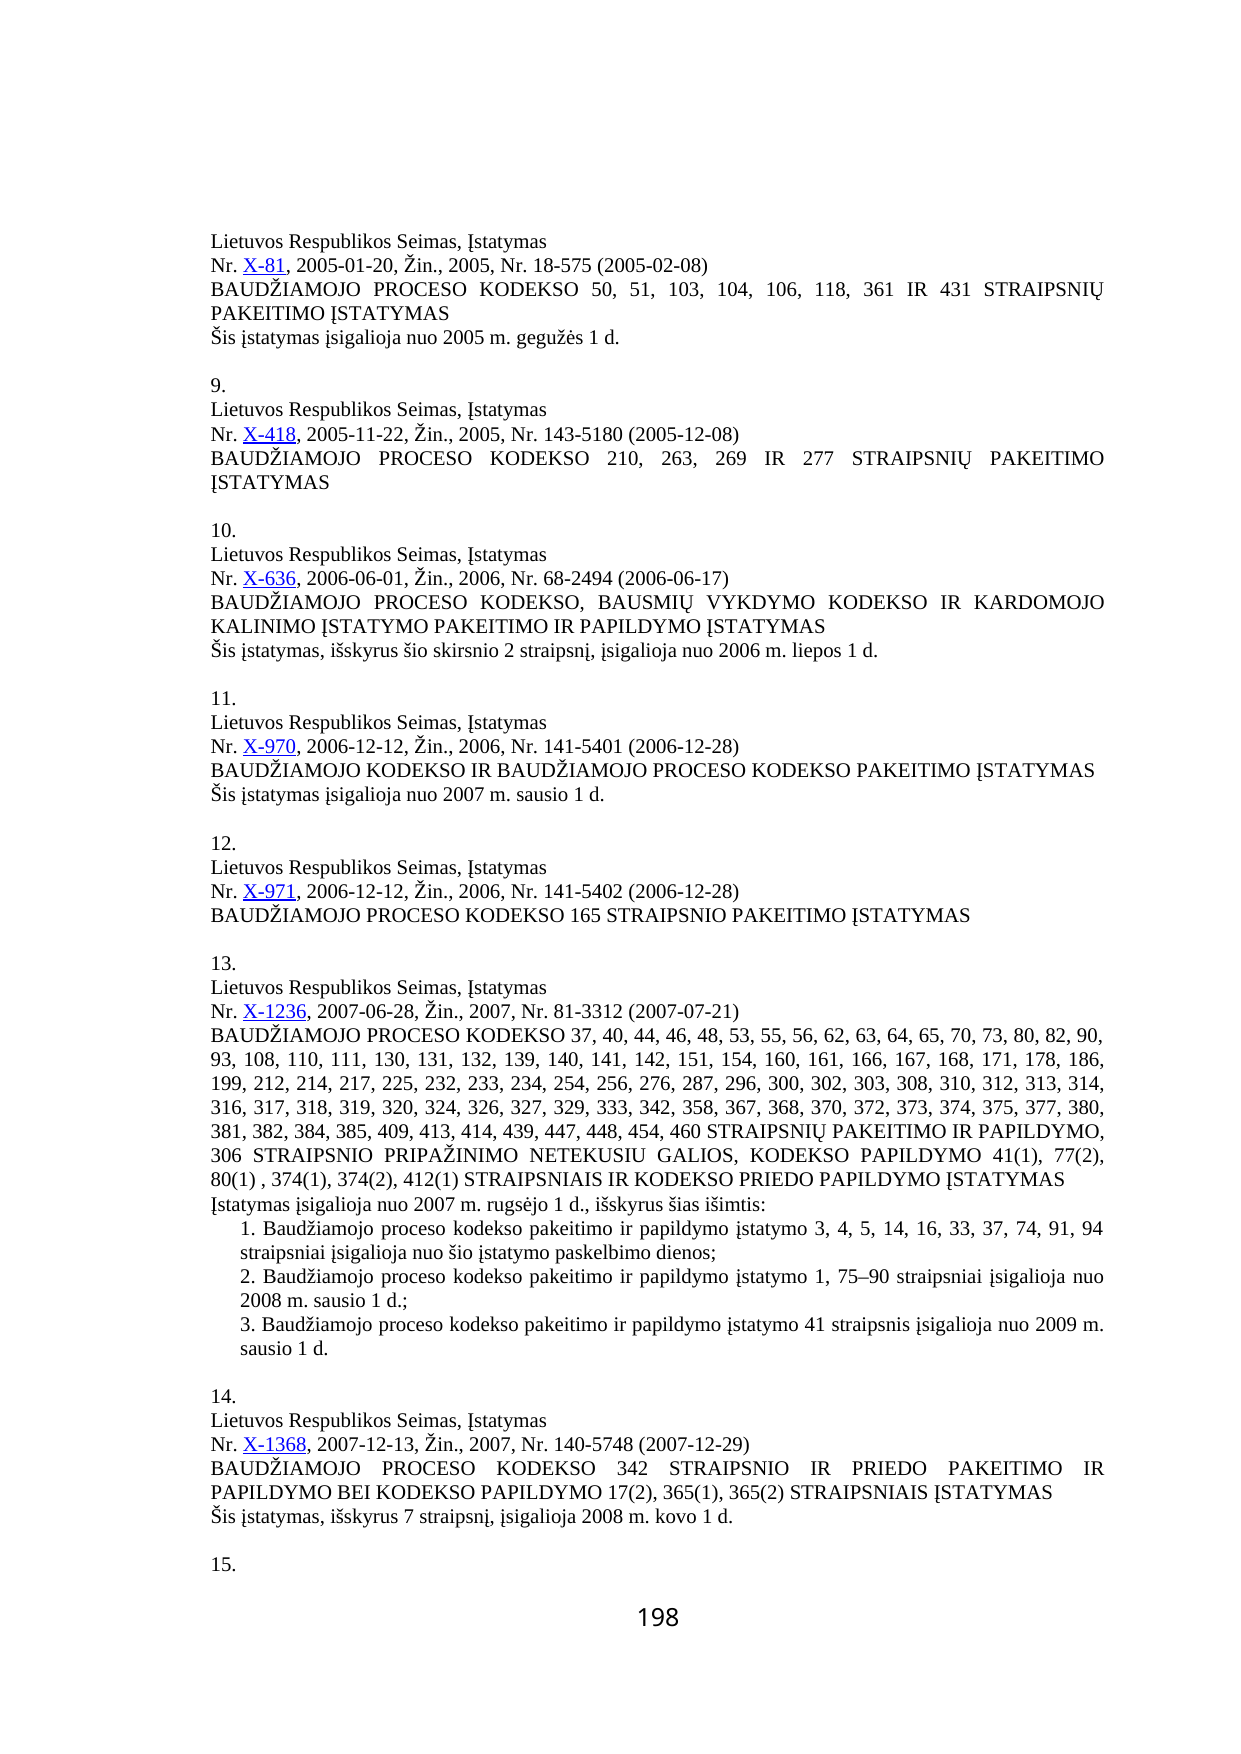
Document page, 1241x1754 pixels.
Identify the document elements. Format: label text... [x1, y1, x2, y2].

text Lietuvos Respublikos Seimas, Įstatymas [210, 710, 1105, 734]
text Lietuvos Respublikos Seimas, Įstatymas [210, 397, 1105, 421]
text BAUDŽIAMOJO KODEKSO IR BAUDŽIAMOJO PROCESO KODEKSO PAKEITIMO ĮSTATYMAS [210, 758, 1105, 782]
text BAUDŽIAMOJO PROCESO KODEKSO 165 STRAIPSNIO PAKEITIMO ĮSTATYMAS [210, 903, 1105, 927]
text Nr. X-970, 2006-12-12, Žin., 2006, Nr. 141-5401 (2006-12-28) [210, 734, 1105, 758]
text BAUDŽIAMOJO PROCESO KODEKSO 37, 40, 44, 46, 48, 53, 55, 56, 62, 63, 64, 65, 70, 73, 80, 82, 90, 93, 108, 110, 111, 130, 131, 132, 139, 140, 141, 142, 151, 154, 160, 161, 166, 167, 168, 171, 178, 186, 199, 212, 214, 217, 225, 232, 233, 234, 254, 256, 276, 287, 296, 300, 302, 303, 308, 310, 312, 313, 314, 316, 317, 318, 319, 320, 324, 326, 327, 329, 333, 342, 358, 367, 368, 370, 372, 373, 374, 375, 377, 380, 381, 382, 384, 385, 409, 413, 414, 439, 447, 448, 454, 460 STRAIPSNIŲ PAKEITIMO IR PAPILDYMO, 306 STRAIPSNIO PRIPAŽINIMO NETEKUSIU GALIOS, KODEKSO PAPILDYMO 41(1), 77(2), 80(1) , 374(1), 374(2), 412(1) STRAIPSNIAIS IR KODEKSO PRIEDO PAPILDYMO ĮSTATYMAS [210, 1023, 1105, 1191]
text Nr. X-418, 2005-11-22, Žin., 2005, Nr. 143-5180 (2005-12-08) [210, 421, 1105, 446]
text Šis įstatymas, išskyrus šio skirsnio 2 straipsnį, įsigalioja nuo 2006 m. liepos 1 d. [210, 638, 1105, 662]
text Šis įstatymas įsigalioja nuo 2005 m. gegužės 1 d. [210, 325, 1105, 349]
text 10. [210, 518, 1105, 542]
text 13. [210, 951, 1105, 975]
text Šis įstatymas įsigalioja nuo 2007 m. sausio 1 d. [210, 782, 1105, 806]
text BAUDŽIAMOJO PROCESO KODEKSO 342 STRAIPSNIO IR PRIEDO PAKEITIMO IR PAPILDYMO BEI KODEKSO PAPILDYMO 17(2), 365(1), 365(2) STRAIPSNIAIS ĮSTATYMAS [210, 1456, 1105, 1504]
text 1. Baudžiamojo proceso kodekso pakeitimo ir papildymo įstatymo 3, 4, 5, 14, 16, 33, 37, 74, 91, 94 straipsniai įsigalioja nuo šio įstatymo paskelbimo dienos; [240, 1216, 1105, 1264]
text Nr. X-1368, 2007-12-13, Žin., 2007, Nr. 140-5748 (2007-12-29) [210, 1432, 1105, 1456]
text Nr. X-971, 2006-12-12, Žin., 2006, Nr. 141-5402 (2006-12-28) [210, 879, 1105, 903]
text Lietuvos Respublikos Seimas, Įstatymas [210, 1408, 1105, 1432]
text 12. [210, 831, 1105, 854]
text Įstatymas įsigalioja nuo 2007 m. rugsėjo 1 d., išskyrus šias išimtis: [210, 1191, 1105, 1216]
text Lietuvos Respublikos Seimas, Įstatymas [210, 975, 1105, 999]
text Šis įstatymas, išskyrus 7 straipsnį, įsigalioja 2008 m. kovo 1 d. [210, 1504, 1105, 1528]
text 15. [210, 1552, 1105, 1576]
text BAUDŽIAMOJO PROCESO KODEKSO 210, 263, 269 IR 277 STRAIPSNIŲ PAKEITIMO ĮSTATYMAS [210, 446, 1105, 494]
text Lietuvos Respublikos Seimas, Įstatymas [210, 229, 1105, 253]
text 2. Baudžiamojo proceso kodekso pakeitimo ir papildymo įstatymo 1, 75–90 straipsniai įsigalioja nuo 2008 m. sausio 1 d.; [240, 1264, 1105, 1312]
text Lietuvos Respublikos Seimas, Įstatymas [210, 542, 1105, 566]
text Nr. X-1236, 2007-06-28, Žin., 2007, Nr. 81-3312 (2007-07-21) [210, 999, 1105, 1023]
text 14. [210, 1384, 1105, 1408]
text Nr. X-81, 2005-01-20, Žin., 2005, Nr. 18-575 (2005-02-08) [210, 253, 1105, 277]
text 11. [210, 686, 1105, 710]
text 3. Baudžiamojo proceso kodekso pakeitimo ir papildymo įstatymo 41 straipsnis įsigalioja nuo 2009 m. sausio 1 d. [240, 1312, 1105, 1360]
text 9. [210, 373, 1105, 397]
text Lietuvos Respublikos Seimas, Įstatymas [210, 854, 1105, 879]
text Nr. X-636, 2006-06-01, Žin., 2006, Nr. 68-2494 (2006-06-17) [210, 566, 1105, 590]
text BAUDŽIAMOJO PROCESO KODEKSO 50, 51, 103, 104, 106, 118, 361 IR 431 STRAIPSNIŲ PAKEITIMO ĮSTATYMAS [210, 277, 1105, 325]
text BAUDŽIAMOJO PROCESO KODEKSO, BAUSMIŲ VYKDYMO KODEKSO IR KARDOMOJO KALINIMO ĮSTATYMO PAKEITIMO IR PAPILDYMO ĮSTATYMAS [210, 590, 1105, 638]
